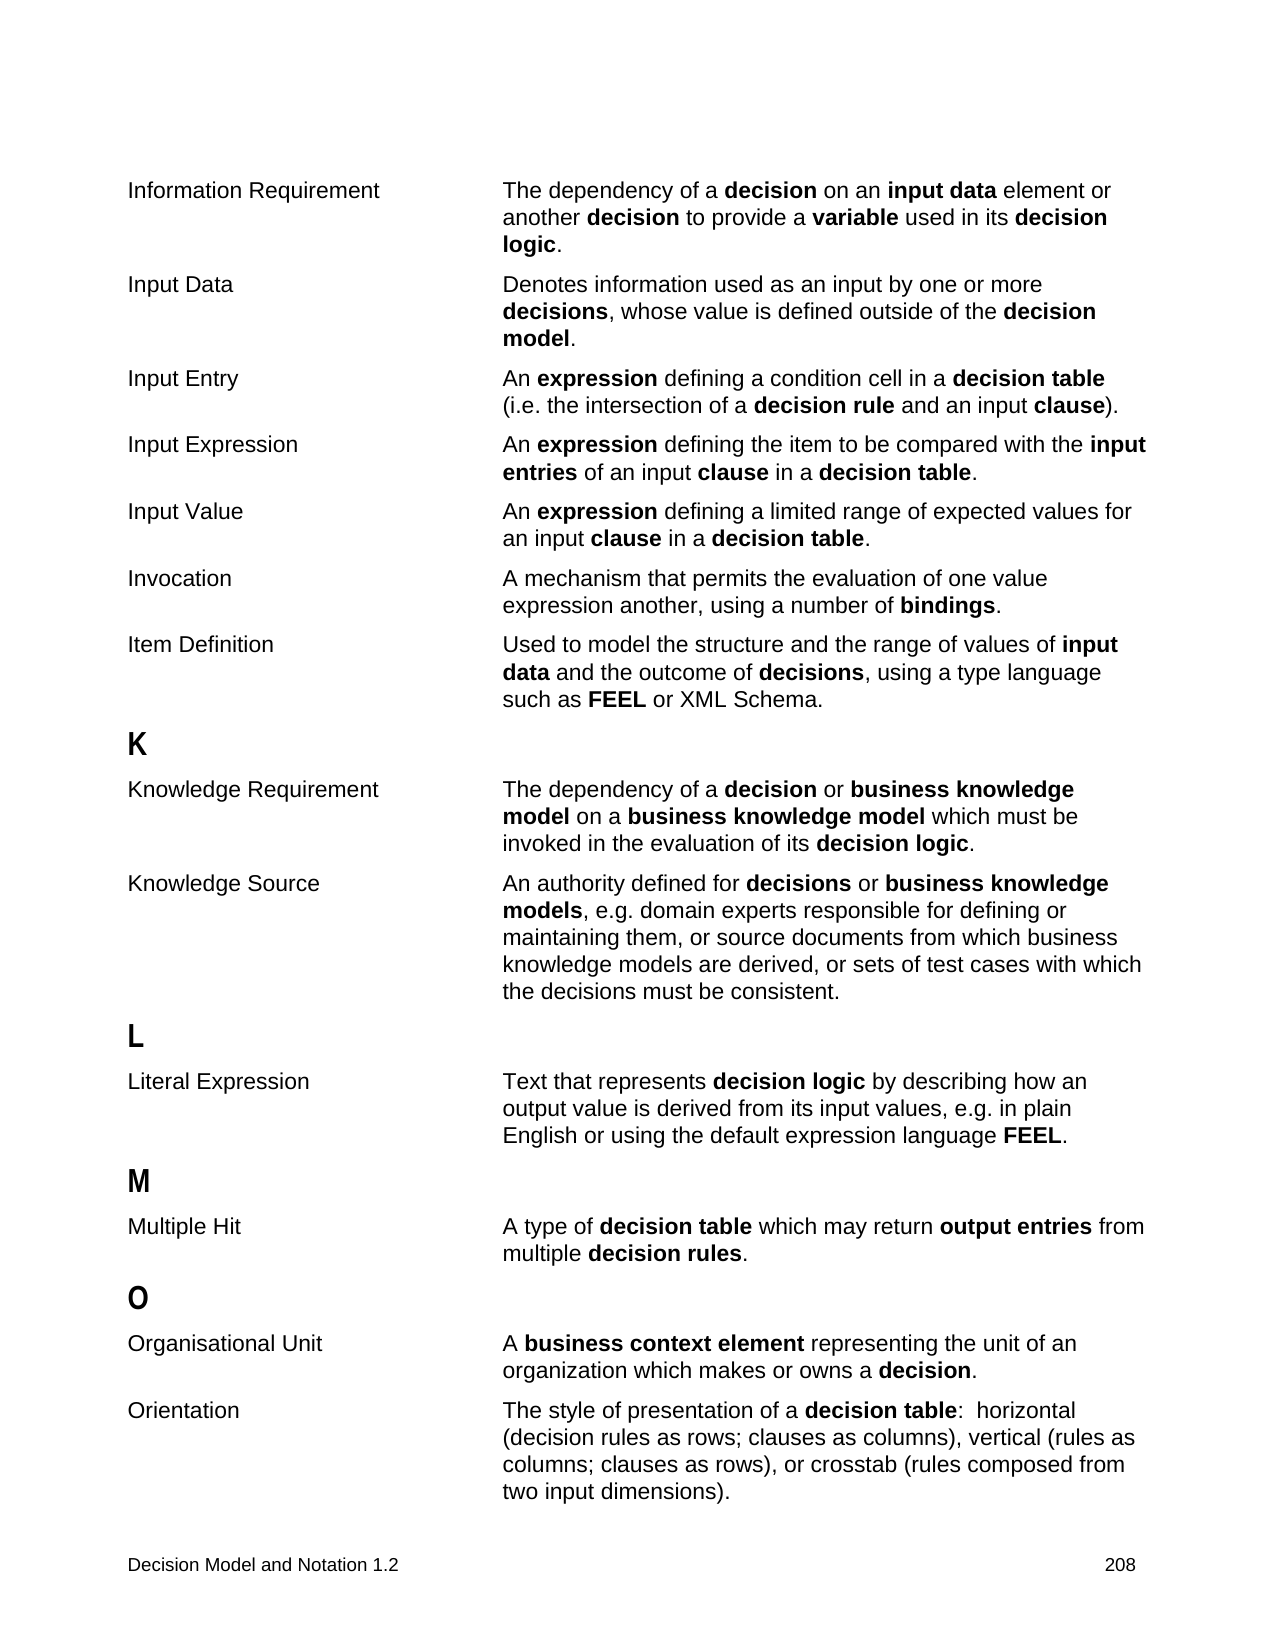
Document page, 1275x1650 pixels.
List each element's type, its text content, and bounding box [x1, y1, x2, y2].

text Input Expression An expression defining the item to be compared with the input entries of an input clause in a decision table. [127, 431, 1147, 485]
text Input Entry An expression defining a condition cell in a decision table (i.e. the intersection of a decision rule and an input clause). [127, 364, 1147, 418]
subtitle K [127, 724, 1147, 763]
text Multiple Hit A type of decision table which may return output entries from multiple decision rules. [127, 1212, 1147, 1266]
subtitle O [127, 1279, 1147, 1317]
text Input Value An expression defining a limited range of expected values for an input clause in a decision table. [127, 497, 1147, 551]
subtitle L [127, 1017, 1147, 1055]
text Literal Expression Text that represents decision logic by describing how an output value is derived from its input values, e.g. in plain English or using the default expression language FEEL. [127, 1067, 1147, 1149]
text Input Data Denotes information used as an input by one or more decisions, whose value is defined outside of the decision model. [127, 270, 1147, 351]
text Information Requirement The dependency of a decision on an input data element or another decision to provide a variable used in its decision logic. [127, 176, 1147, 258]
text Orientation The style of presentation of a decision table: horizontal (decision rules as rows; clauses as columns), vertical (rules as columns; clauses as rows), or crosstab (rules composed from two input dimensions). [127, 1396, 1147, 1504]
text Knowledge Source An authority defined for decisions or business knowledge models, e.g. domain experts responsible for defining or maintaining them, or source documents from which business knowledge models are derived, or sets of test cases with which the decisions must be consistent. [127, 869, 1147, 1004]
text Knowledge Requirement The dependency of a decision or business knowledge model on a business knowledge model which must be invoked in the evaluation of its decision logic. [127, 775, 1147, 856]
text Item Definition Used to model the structure and the range of values of input data and the outcome of decisions, using a type language such as FEEL or XML Schema. [127, 631, 1147, 712]
text Invocation A mechanism that permits the evaluation of one value expression another, using a number of bindings. [127, 564, 1147, 618]
text Organisational Unit A business context element representing the unit of an organization which makes or owns a decision. [127, 1329, 1147, 1383]
subtitle M [127, 1161, 1147, 1199]
